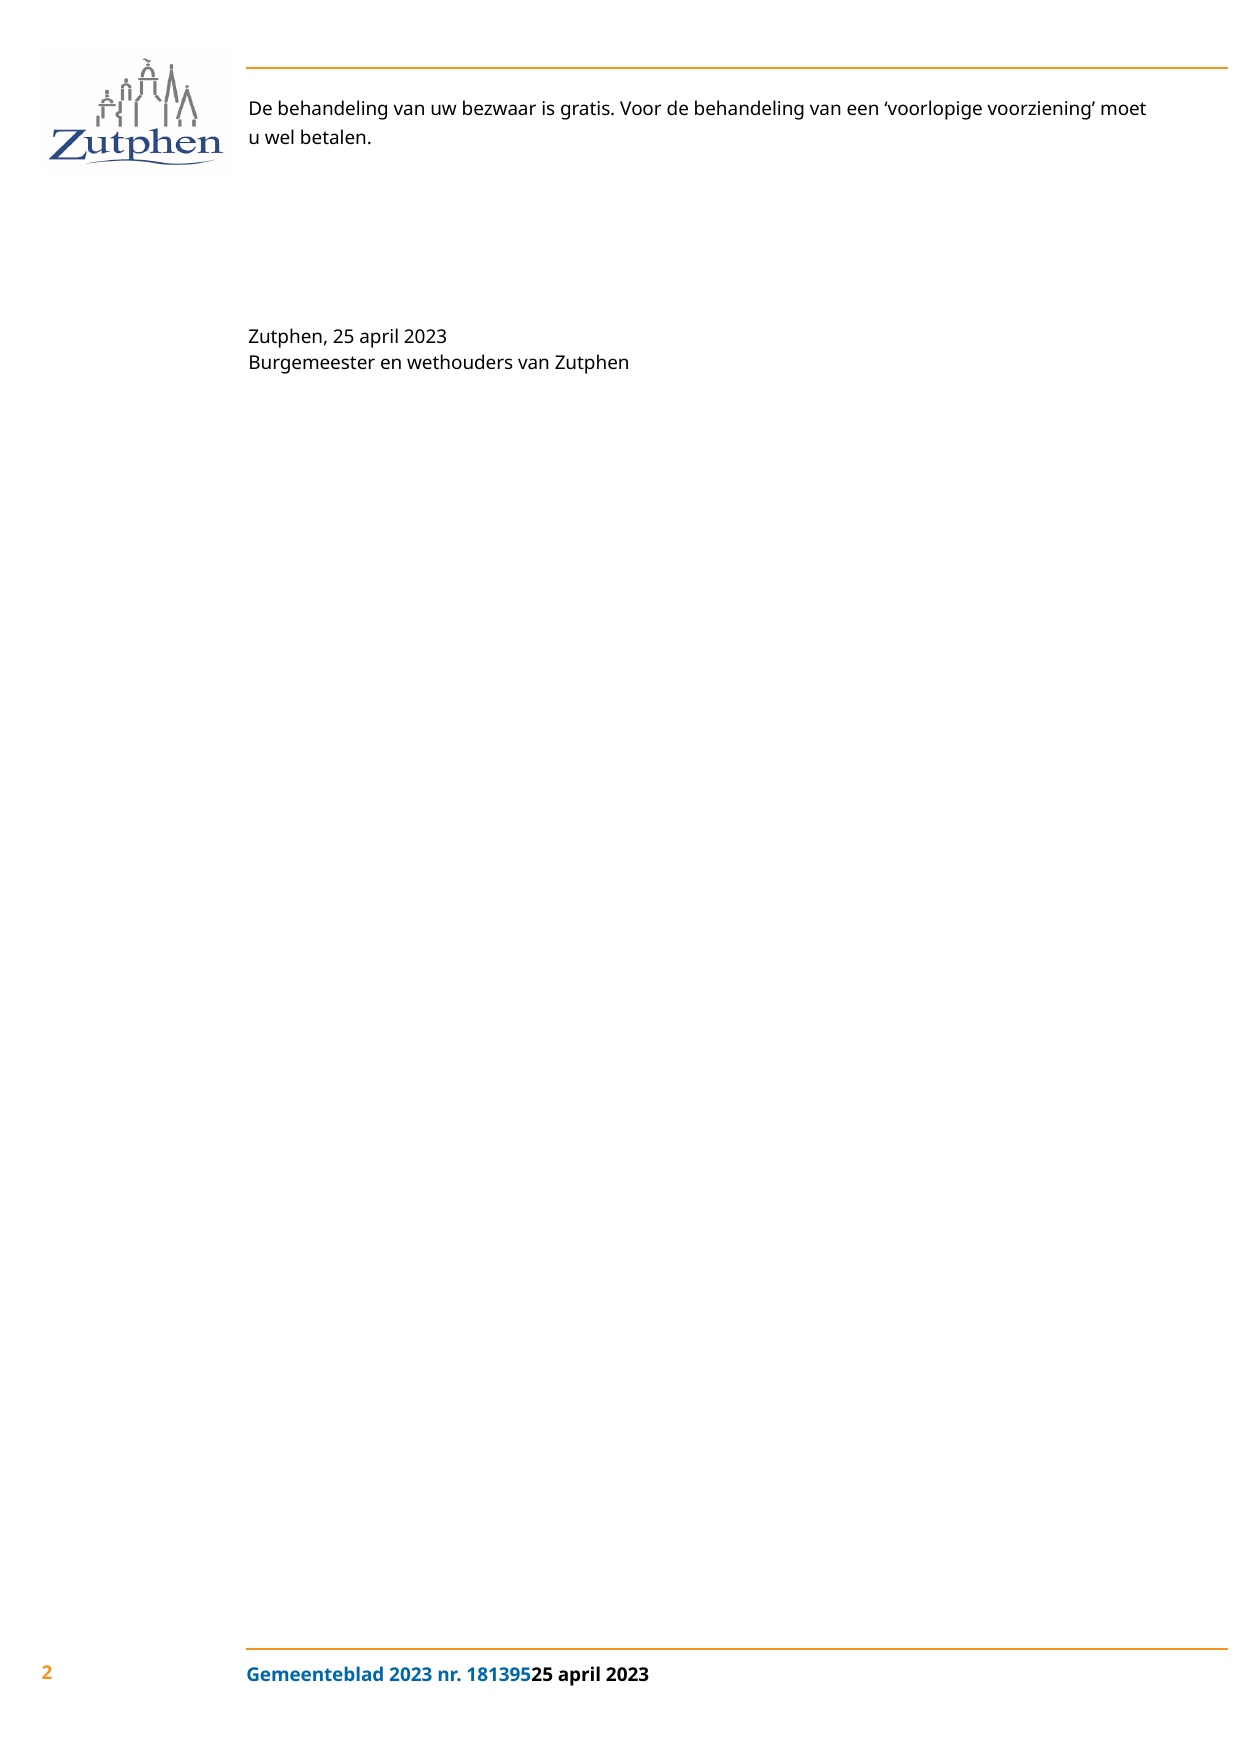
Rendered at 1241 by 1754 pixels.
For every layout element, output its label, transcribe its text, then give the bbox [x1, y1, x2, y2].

picture [41, 47, 231, 172]
text Burgemeester en wethouders van Zutphen [248, 349, 1152, 375]
text De behandeling van uw bezwaar is gratis. Voor de behandeling van een ‘voorlopige voorziening’ moet u wel betalen. [248, 95, 1152, 150]
text Zutphen, 25 april 2023 [248, 323, 1152, 349]
